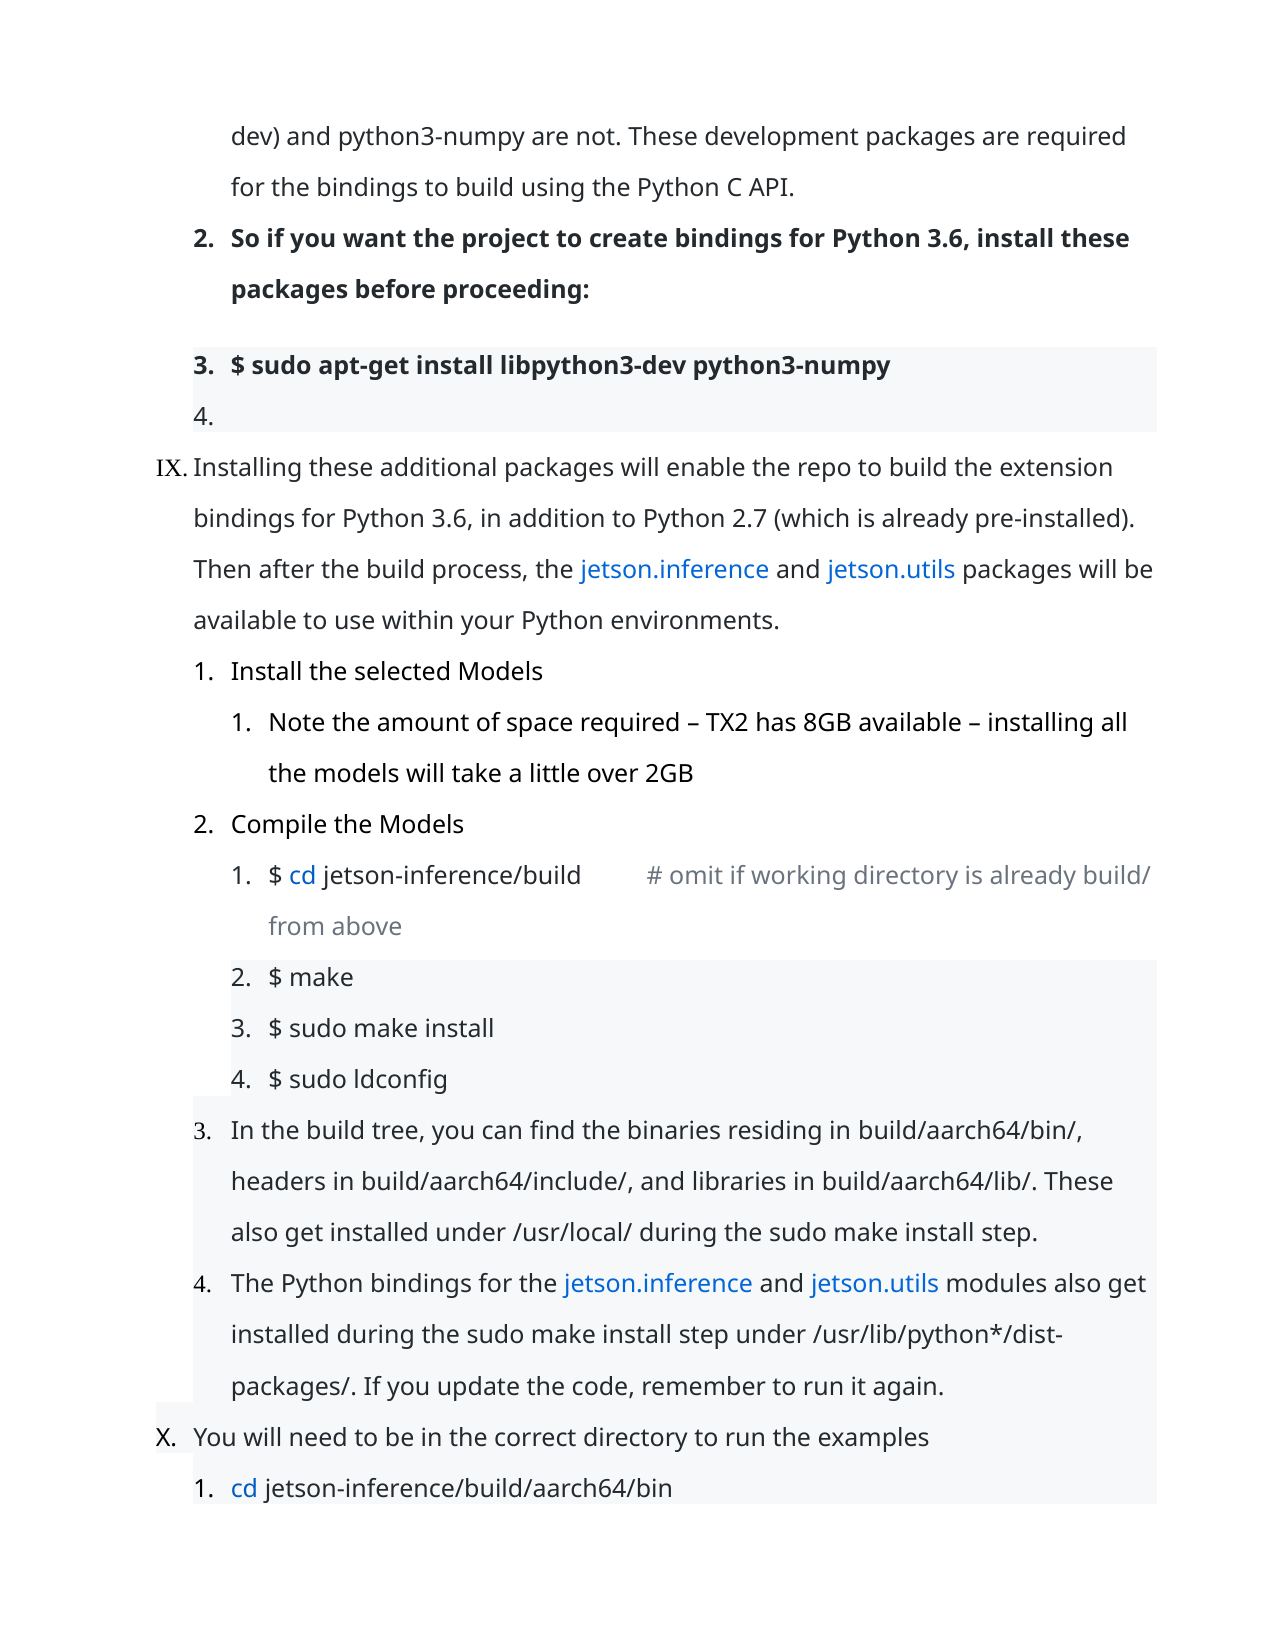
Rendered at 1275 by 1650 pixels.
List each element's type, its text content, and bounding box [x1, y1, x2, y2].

list $ sudo apt-get install libpython3-dev python3-numpy [193, 347, 1157, 381]
list $ sudo ldconfig [231, 1062, 1157, 1096]
list You will need to be in the correct directory to run the examples [156, 1419, 1157, 1453]
list Installing these additional packages will enable the repo to build the extension bindings for Python 3.6, in addition to Python 2.7 (which is already pre-installed). Then after the build process, the jetson.inference and jetson.utils packages will be available to use within your Python environments. [156, 449, 1157, 637]
list cd jetson-inference/build/aarch64/bin [193, 1470, 1157, 1504]
list $ sudo make install [231, 1011, 1157, 1045]
list The Python bindings for the jetson.inference and jetson.utils modules also get installed during the sudo make install step under /usr/lib/python*/dist-packages/. If you update the code, remember to run it again. [193, 1266, 1157, 1402]
list $ cd jetson-inference/build # omit if working directory is already build/ from above [231, 858, 1157, 943]
list Compile the Models [193, 807, 1157, 841]
list So if you want the project to create bindings for Python 3.6, install these packages before proceeding: [193, 220, 1157, 305]
list dev) and python3-numpy are not. These development packages are required for the bindings to build using the Python C API. [193, 118, 1157, 203]
list Note the amount of space required – TX2 has 8GB available – installing all the models will take a little over 2GB [231, 704, 1157, 790]
list $ make [231, 960, 1157, 994]
list In the build tree, you can find the binaries residing in build/aarch64/bin/, headers in build/aarch64/include/, and libraries in build/aarch64/lib/. These also get installed under /usr/local/ during the sudo make install step. [193, 1113, 1157, 1249]
list Install the selected Models [193, 653, 1157, 688]
